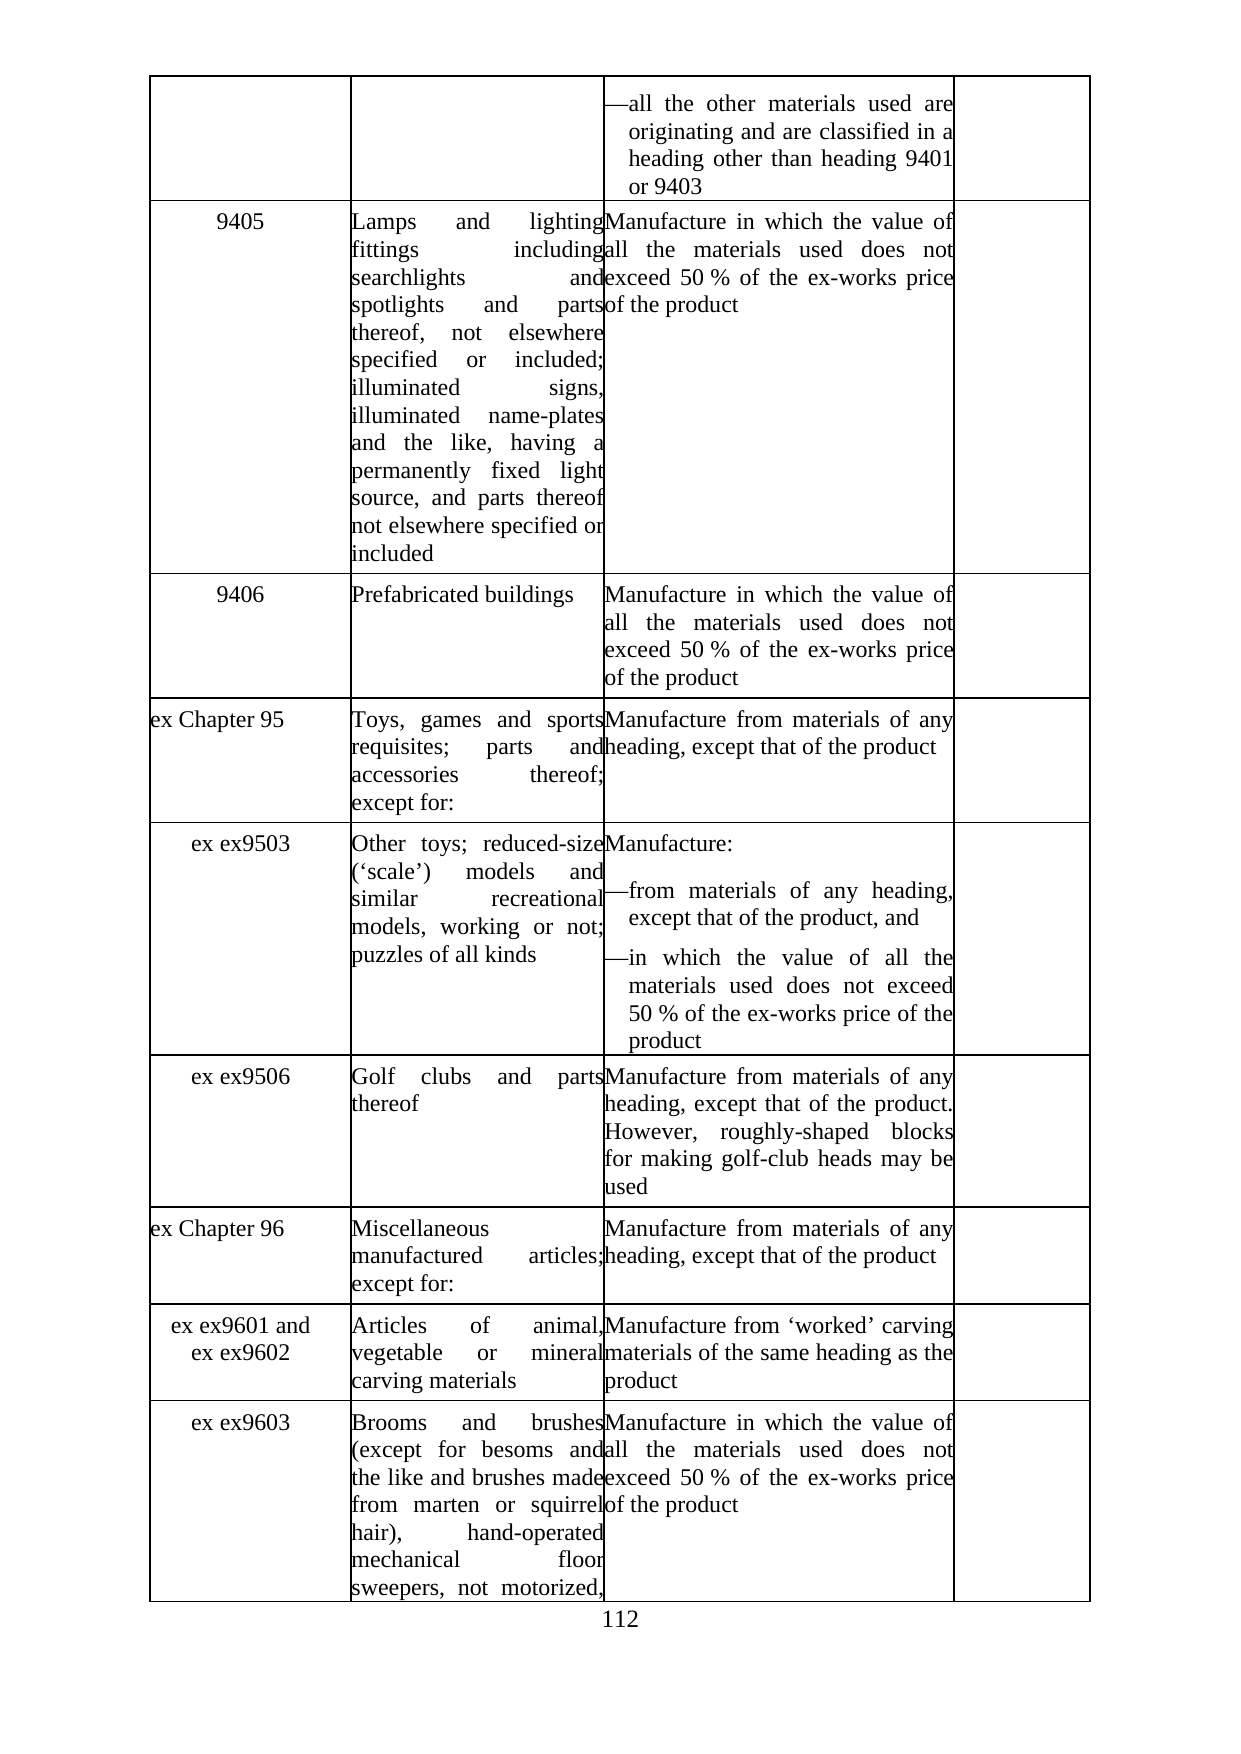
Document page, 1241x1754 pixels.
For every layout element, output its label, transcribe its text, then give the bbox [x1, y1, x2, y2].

table_header all the other materials used are originating and are classified in a heading other than heading 9401 or 9403 [628, 77, 953, 199]
table_cell [955, 1056, 1089, 1206]
table_cell [955, 1305, 1089, 1400]
table_cell ex Chapter 96 [151, 1208, 350, 1303]
table_cell Manufacture from materials of any heading, except that of the product. However, roughly-shaped blocks for making golf-club heads may be used [605, 1056, 953, 1206]
table_cell [955, 699, 1089, 821]
table_cell ex ex9603 [151, 1401, 350, 1601]
table_header — [605, 893, 628, 931]
table_cell Brooms and brushes (except for besoms and the like and brushes made from marten or squirrel hair), hand-operated mechanical floor sweepers, not motorized, [352, 1401, 603, 1601]
table_header — [605, 960, 628, 1054]
table_header in which the value of all the materials used does not exceed 50 % of the ex-works price of the product [628, 931, 953, 1054]
table_cell Manufacture from materials of any heading, except that of the product [605, 699, 953, 821]
table_cell 9406 [151, 574, 350, 697]
table_cell [352, 77, 603, 199]
table_header — [605, 863, 628, 892]
table_cell Other toys; reduced-size (‘scale’) models and similar recreational models, working or not; puzzles of all kinds [352, 823, 603, 1054]
table_header — [605, 77, 628, 105]
table_cell Manufacture in which the value of all the materials used does not exceed 50 % of the ex-works price of the product [605, 201, 953, 572]
table_cell Prefabricated buildings [352, 574, 603, 697]
table_cell Manufacture from materials of any heading, except that of the product [605, 1208, 953, 1303]
table_cell Articles of animal, vegetable or mineral carving materials [352, 1305, 603, 1400]
table_header from materials of any heading, except that of the product, and [628, 863, 953, 931]
table_cell Manufacture: [605, 823, 953, 863]
table_header — [605, 931, 628, 959]
table_cell ex ex9503 [151, 823, 350, 1054]
table_cell [955, 1208, 1089, 1303]
table_cell [955, 574, 1089, 697]
table_cell Golf clubs and parts thereof [352, 1056, 603, 1206]
table_cell 9405 [151, 201, 350, 572]
table_cell ex ex9506 [151, 1056, 350, 1206]
table_cell [955, 201, 1089, 572]
table_cell Manufacture in which the value of all the materials used does not exceed 50 % of the ex-works price of the product [605, 1401, 953, 1601]
table_cell ex Chapter 95 [151, 699, 350, 821]
table_header — [605, 106, 628, 199]
table_cell Miscellaneous manufactured articles; except for: [352, 1208, 603, 1303]
table_cell Manufacture from ‘worked’ carving materials of the same heading as the product [605, 1305, 953, 1400]
table_cell Toys, games and sports requisites; parts and accessories thereof; except for: [352, 699, 603, 821]
table_cell ex ex9601 and ex ex9602 [151, 1305, 350, 1400]
table_cell [955, 77, 1089, 199]
table_cell [955, 1401, 1089, 1601]
table_cell [151, 77, 350, 199]
table_cell [955, 823, 1089, 1054]
table_cell Lamps and lighting fittings including searchlights and spotlights and parts thereof, not elsewhere specified or included; illuminated signs, illuminated name-plates and the like, having a permanently fixed light source, and parts thereof not elsewhere specified or included [352, 201, 603, 572]
table_cell Manufacture in which the value of all the materials used does not exceed 50 % of the ex-works price of the product [605, 574, 953, 697]
